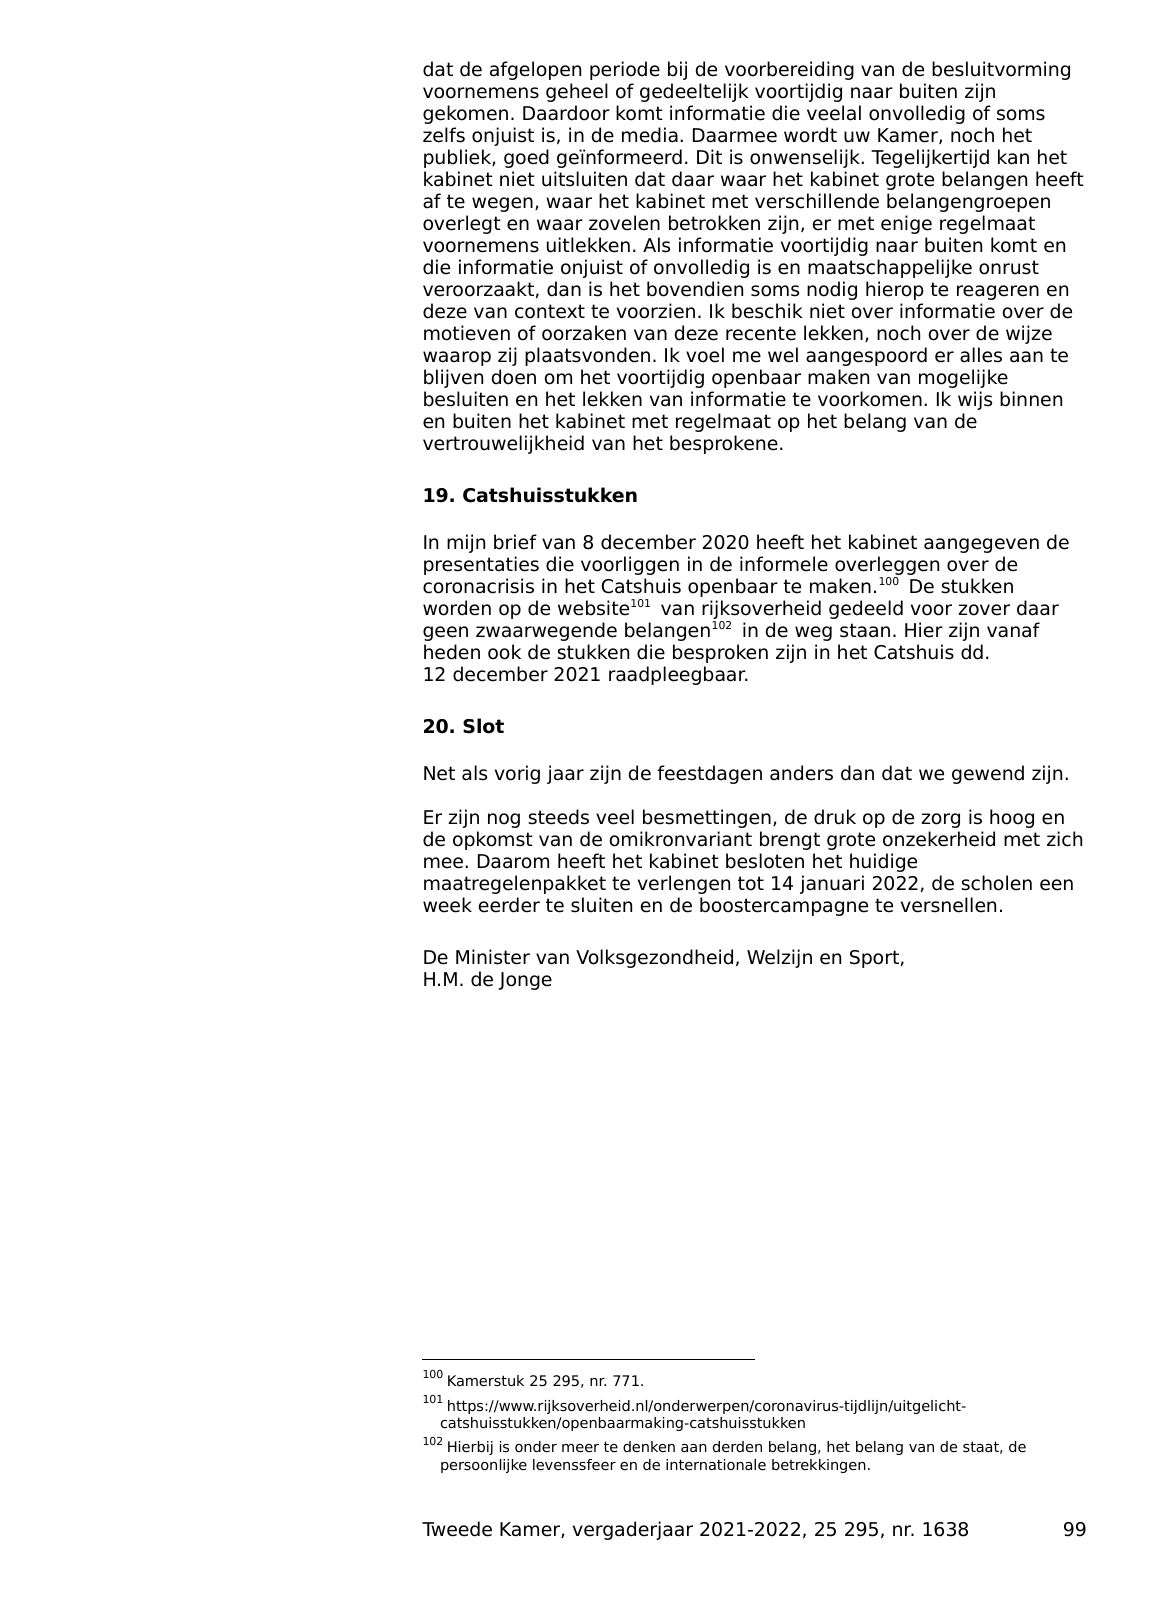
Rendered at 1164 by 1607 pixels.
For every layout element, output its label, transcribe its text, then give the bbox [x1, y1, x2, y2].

text dat de afgelopen periode bij de voorbereiding van de besluitvorming voornemens geheel of gedeeltelijk voortijdig naar buiten zijn gekomen. Daardoor komt informatie die veelal onvolledig of soms zelfs onjuist is, in de media. Daarmee wordt uw Kamer, noch het publiek, goed geïnformeerd. Dit is onwenselijk. Tegelijkertijd kan het kabinet niet uitsluiten dat daar waar het kabinet grote belangen heeft af te wegen, waar het kabinet met verschillende belangengroepen overlegt en waar zovelen betrokken zijn, er met enige regelmaat voornemens uitlekken. Als informatie voortijdig naar buiten komt en die informatie onjuist of onvolledig is en maatschappelijke onrust veroorzaakt, dan is het bovendien soms nodig hierop te reageren en deze van context te voorzien. Ik beschik niet over informatie over de motieven of oorzaken van deze recente lekken, noch over de wijze waarop zij plaatsvonden. Ik voel me wel aangespoord er alles aan te blijven doen om het voortijdig openbaar maken van mogelijke besluiten en het lekken van informatie te voorkomen. Ik wijs binnen en buiten het kabinet met regelmaat op het belang van de vertrouwelijkheid van het besprokene. [422, 59, 1087, 455]
text Hierbij is onder meer te denken aan derden belang, het belang van de staat, de persoonlijke levenssfeer en de internationale betrekkingen. [422, 1435, 1087, 1474]
subtitle 19. Catshuisstukken [422, 485, 1087, 507]
subtitle 20. Slot [422, 716, 1087, 737]
text https://www.rijksoverheid.nl/onderwerpen/coronavirus-tijdlijn/uitgelicht-catshuisstukken/openbaarmaking-catshuisstukken [422, 1393, 1087, 1432]
text Net als vorig jaar zijn de feestdagen anders dan dat we gewend zijn. [422, 762, 1087, 784]
text Kamerstuk 25 295, nr. 771. [422, 1368, 1087, 1391]
text Er zijn nog steeds veel besmettingen, de druk op de zorg is hoog en de opkomst van de omikronvariant brengt grote onzekerheid met zich mee. Daarom heeft het kabinet besloten het huidige maatregelenpakket te verlengen tot 14 januari 2022, de scholen een week eerder te sluiten en de boostercampagne te versnellen. [422, 807, 1087, 917]
text De Minister van Volksgezondheid, Welzijn en Sport, H.M. de Jonge [422, 947, 1087, 991]
text In mijn brief van 8 december 2020 heeft het kabinet aangegeven de presentaties die voorliggen in de informele overleggen over de coronacrisis in het Catshuis openbaar te maken. De stukken worden op de website van rijksoverheid gedeeld voor zover daar geen zwaarwegende belangen in de weg staan. Hier zijn vanaf heden ook de stukken die besproken zijn in het Catshuis dd. 12 december 2021 raadpleegbaar. [422, 532, 1087, 686]
